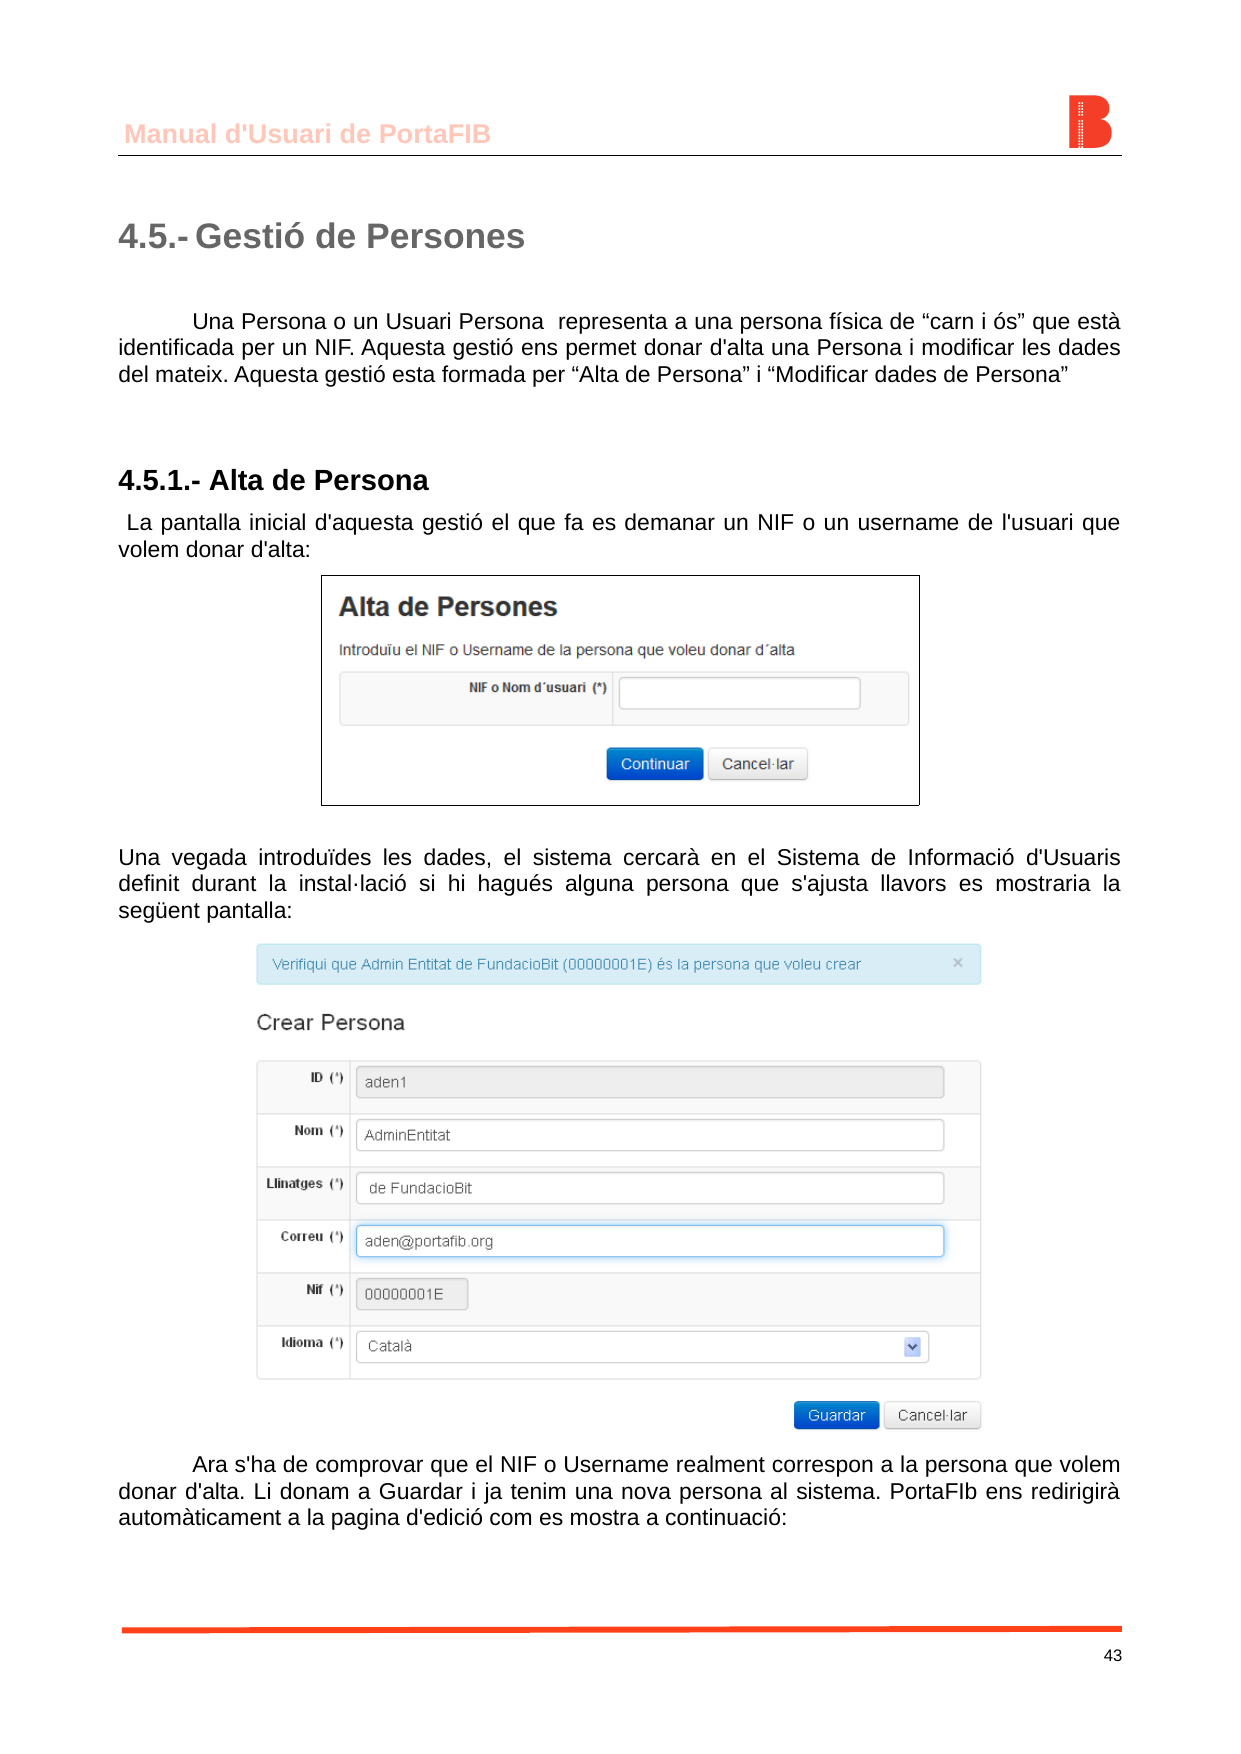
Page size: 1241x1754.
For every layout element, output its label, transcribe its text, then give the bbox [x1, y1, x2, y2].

text Una vegada introduïdes les dades, el sistema cercarà en el Sistema de Informació d'Usuaris definit durant la instal·lació si hi hagués alguna persona que s'ajusta llavors es mostraria la següent pantalla: [118, 844, 1122, 923]
picture [1063, 94, 1117, 150]
picture [250, 935, 990, 1439]
subtitle Gestió de Persones [118, 216, 1122, 256]
subtitle Alta de Persona [118, 463, 1122, 497]
text Una Persona o un Usuari Persona representa a una persona física de “carn i ós” que està identificada per un NIF. Aquesta gestió ens permet donar d'alta una Persona i modificar les dades del mateix. Aquesta gestió esta formada per “Alta de Persona” i “Modificar dades de Persona” [118, 308, 1122, 387]
text Ara s'ha de comprovar que el NIF o Username realment correspon a la persona que volem donar d'alta. Li donam a Guardar i ja tenim una nova persona al sistema. PortaFIb ens redirigirà automàticament a la pagina d'edició com es mostra a continuació: [118, 1451, 1122, 1530]
text La pantalla inicial d'aquesta gestió el que fa es demanar un NIF o un username de l'usuari que volem donar d'alta: [118, 509, 1122, 562]
picture [324, 577, 917, 803]
